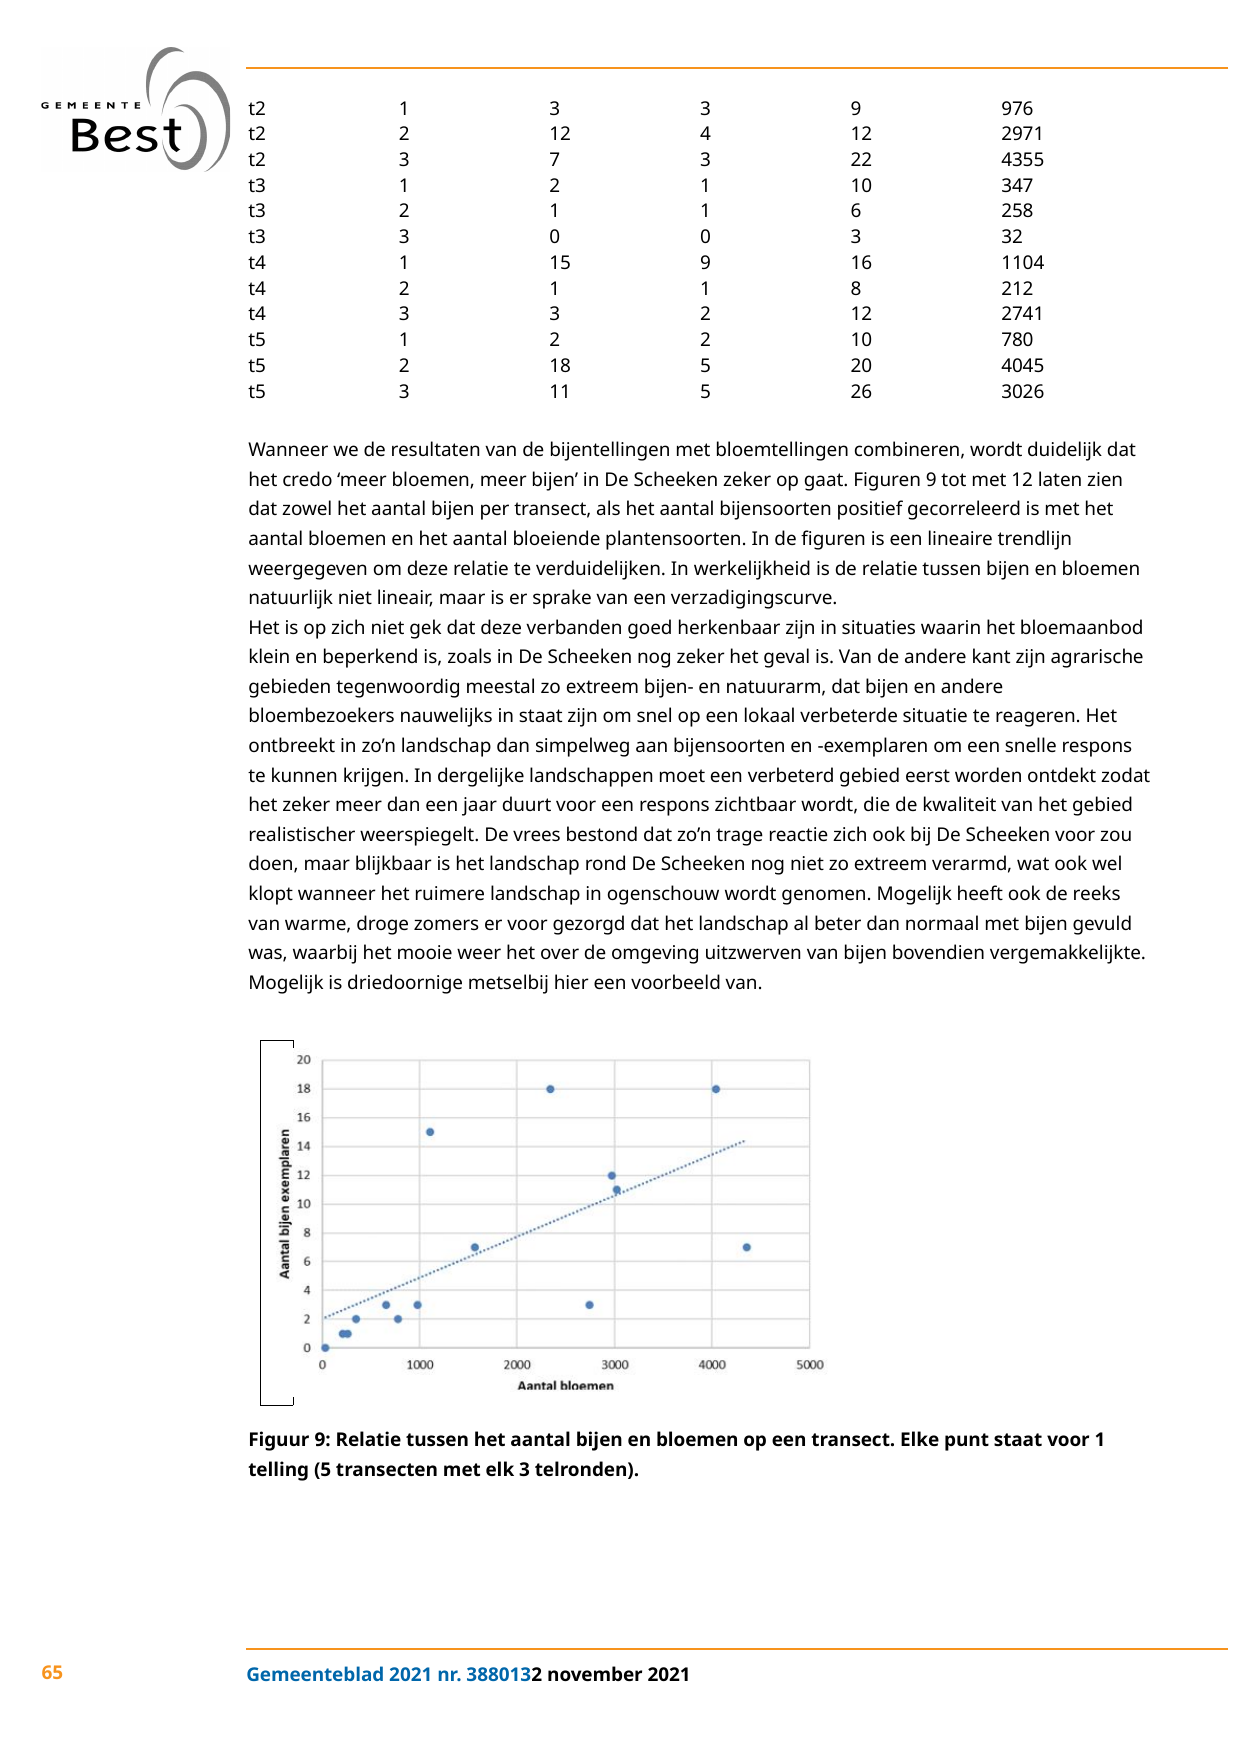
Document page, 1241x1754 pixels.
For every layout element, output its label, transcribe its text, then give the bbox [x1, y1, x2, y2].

table_cell t3 [248, 198, 398, 223]
table_cell t5 [248, 326, 398, 352]
table_cell 15 [549, 249, 700, 275]
text Wanneer we de resultaten van de bijentellingen met bloemtellingen combineren, wordt duidelijk dat het credo ‘meer bloemen, meer bijen’ in De Scheeken zeker op gaat. Figuren 9 tot met 12 laten zien dat zowel het aantal bijen per transect, als het aantal bijensoorten positief gecorreleerd is met het aantal bloemen en het aantal bloeiende plantensoorten. In de figuren is een lineaire trendlijn weergegeven om deze relatie te verduidelijken. In werkelijkheid is de relatie tussen bijen en bloemen natuurlijk niet lineair, maar is er sprake van een verzadigingscurve. [248, 436, 1152, 610]
table_cell 1 [700, 198, 850, 223]
table_cell t4 [248, 275, 398, 301]
table_cell 12 [850, 121, 1001, 146]
table_cell 9 [850, 95, 1001, 121]
table_cell 2 [399, 121, 549, 146]
table_cell 12 [549, 121, 700, 146]
table_cell 1 [549, 198, 700, 223]
table_cell 10 [850, 172, 1001, 198]
table_cell 8 [850, 275, 1001, 301]
table_cell 3 [700, 95, 850, 121]
table_cell 4355 [1001, 146, 1152, 172]
table_cell 1 [399, 172, 549, 198]
table_cell 32 [1001, 224, 1152, 249]
table_cell 3 [700, 146, 850, 172]
table_cell t3 [248, 224, 398, 249]
picture [41, 47, 231, 172]
table_cell t2 [248, 95, 398, 121]
table_cell 976 [1001, 95, 1152, 121]
table_cell 1104 [1001, 249, 1152, 275]
table_cell 20 [850, 352, 1001, 378]
table_cell t2 [248, 146, 398, 172]
table_cell 3 [549, 95, 700, 121]
table_cell 7 [549, 146, 700, 172]
table_cell 1 [700, 275, 850, 301]
table_cell 9 [700, 249, 850, 275]
table_cell 4045 [1001, 352, 1152, 378]
table_cell 10 [850, 326, 1001, 352]
table_cell t5 [248, 352, 398, 378]
table_cell 3 [850, 224, 1001, 249]
table_cell 2 [399, 198, 549, 223]
text Het is op zich niet gek dat deze verbanden goed herkenbaar zijn in situaties waarin het bloemaanbod klein en beperkend is, zoals in De Scheeken nog zeker het geval is. Van de andere kant zijn agrarische gebieden tegenwoordig meestal zo extreem bijen- en natuurarm, dat bijen en andere bloembezoekers nauwelijks in staat zijn om snel op een lokaal verbeterde situatie te reageren. Het ontbreekt in zo’n landschap dan simpelweg aan bijensoorten en -exemplaren om een snelle respons te kunnen krijgen. In dergelijke landschappen moet een verbeterd gebied eerst worden ontdekt zodat het zeker meer dan een jaar duurt voor een respons zichtbaar wordt, die de kwaliteit van het gebied realistischer weerspiegelt. De vrees bestond dat zo’n trage reactie zich ook bij De Scheeken voor zou doen, maar blijkbaar is het landschap rond De Scheeken nog niet zo extreem verarmd, wat ook wel klopt wanneer het ruimere landschap in ogenschouw wordt genomen. Mogelijk heeft ook de reeks van warme, droge zomers er voor gezorgd dat het landschap al beter dan normaal met bijen gevuld was, waarbij het mooie weer het over de omgeving uitzwerven van bijen bovendien vergemakkelijkte. Mogelijk is driedoornige metselbij hier een voorbeeld van. [248, 614, 1152, 994]
table_cell 5 [700, 378, 850, 403]
table_cell 3 [399, 224, 549, 249]
table_cell 26 [850, 378, 1001, 403]
table_cell 22 [850, 146, 1001, 172]
table_cell 2741 [1001, 301, 1152, 326]
table_cell 11 [549, 378, 700, 403]
table_cell 2 [700, 326, 850, 352]
table_cell 780 [1001, 326, 1152, 352]
table_cell 1 [700, 172, 850, 198]
table_cell 3 [399, 378, 549, 403]
table_cell t4 [248, 301, 398, 326]
table_cell 6 [850, 198, 1001, 223]
table_cell 258 [1001, 198, 1152, 223]
table_cell 0 [700, 224, 850, 249]
table_cell 2 [399, 275, 549, 301]
table_cell 5 [700, 352, 850, 378]
table_cell 2 [399, 352, 549, 378]
table_cell 3026 [1001, 378, 1152, 403]
table_cell 2 [549, 326, 700, 352]
table_cell 12 [850, 301, 1001, 326]
table_cell 2971 [1001, 121, 1152, 146]
table_cell 212 [1001, 275, 1152, 301]
picture [268, 1048, 832, 1397]
text Figuur 9: Relatie tussen het aantal bijen en bloemen op een transect. Elke punt staat voor 1 telling (5 transecten met elk 3 telronden). [248, 1426, 1152, 1482]
table_cell 18 [549, 352, 700, 378]
table_cell 347 [1001, 172, 1152, 198]
table_cell 3 [399, 146, 549, 172]
table_cell 3 [549, 301, 700, 326]
table_cell 16 [850, 249, 1001, 275]
table_cell 2 [549, 172, 700, 198]
table_cell t3 [248, 172, 398, 198]
table_cell 1 [399, 249, 549, 275]
table_cell 0 [549, 224, 700, 249]
table_cell t2 [248, 121, 398, 146]
table_cell 1 [549, 275, 700, 301]
table_cell t4 [248, 249, 398, 275]
table_cell 3 [399, 301, 549, 326]
table_cell t5 [248, 378, 398, 403]
table_cell 1 [399, 326, 549, 352]
table_cell 4 [700, 121, 850, 146]
table_cell 1 [399, 95, 549, 121]
table_cell 2 [700, 301, 850, 326]
